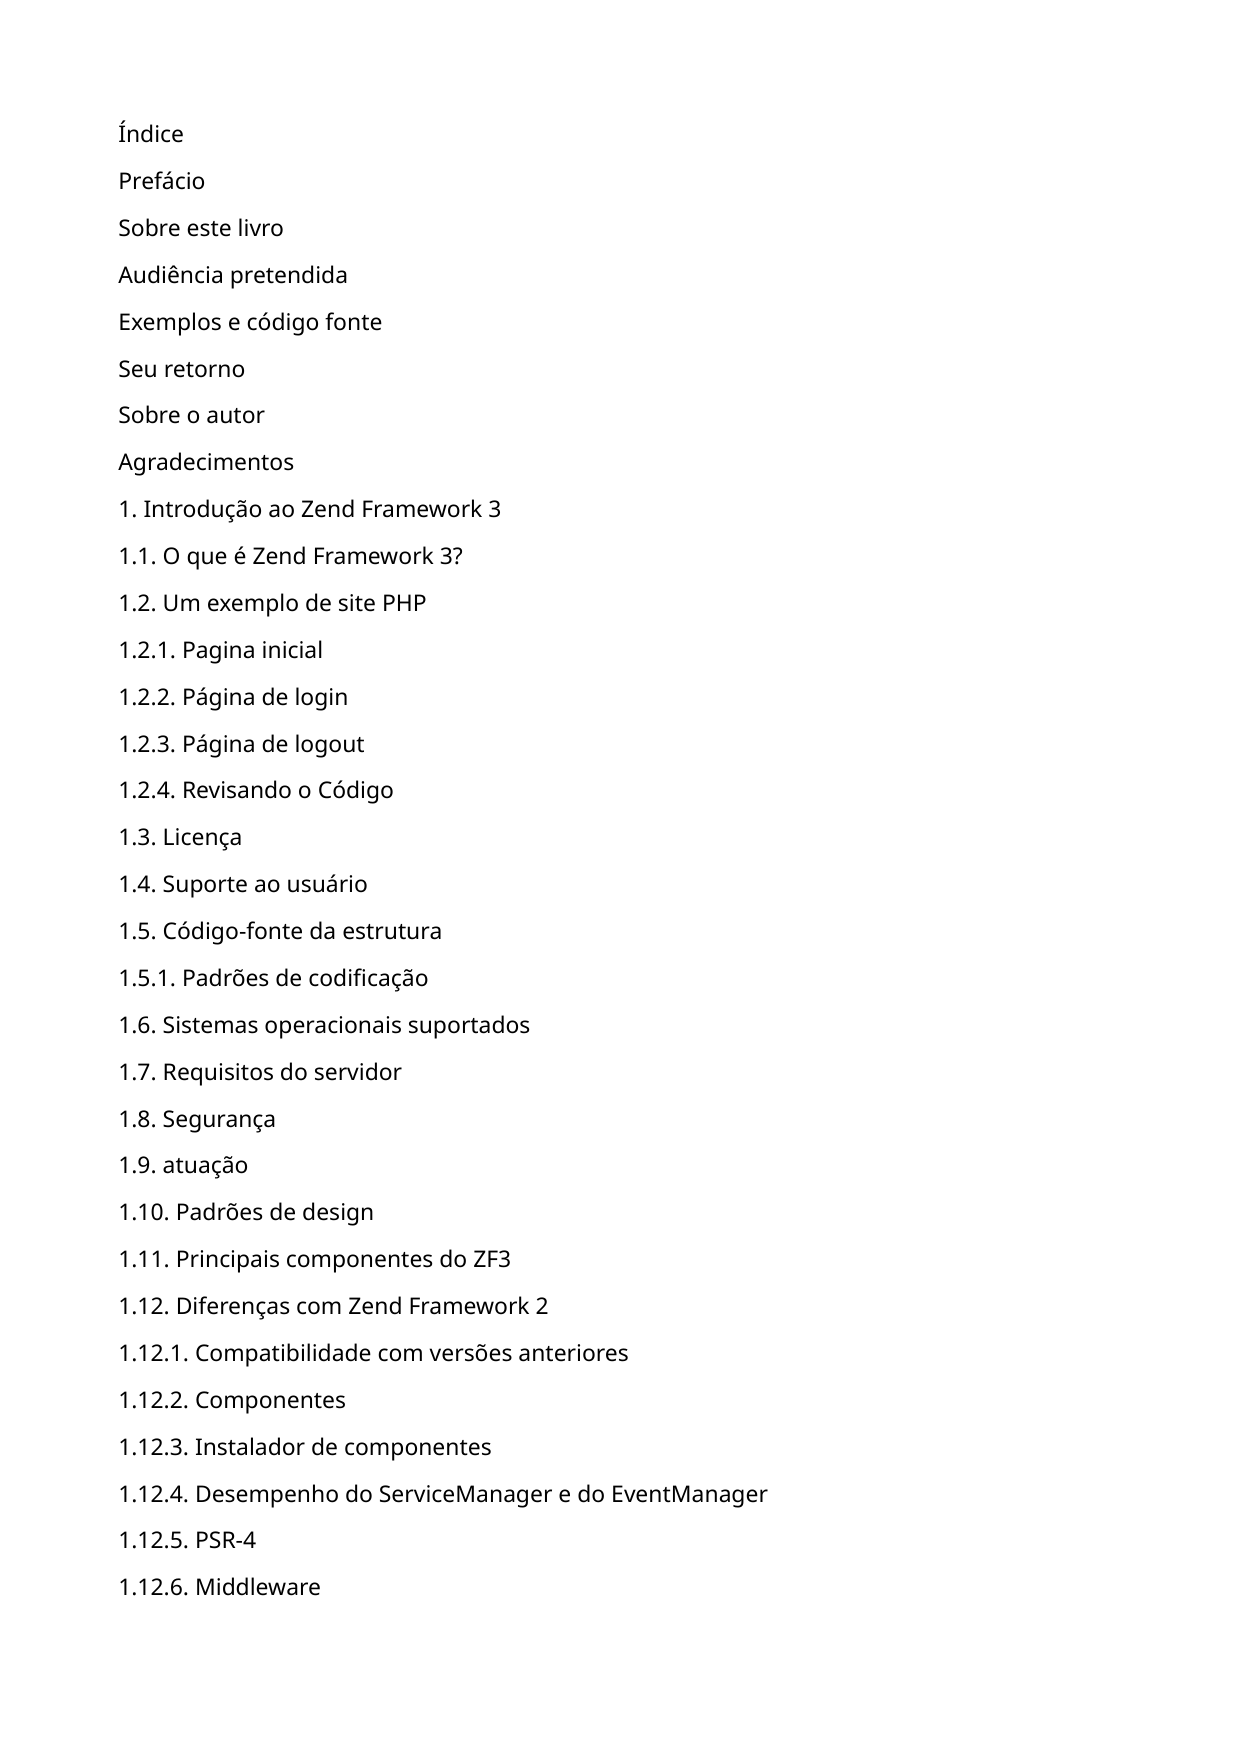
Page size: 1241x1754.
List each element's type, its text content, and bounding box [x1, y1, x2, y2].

text 1.2.1. Pagina inicial [118, 634, 1122, 665]
text 1.3. Licença [118, 821, 1122, 852]
text Sobre o autor [118, 399, 1122, 431]
text 1.11. Principais componentes do ZF3 [118, 1243, 1122, 1274]
text 1.12.4. Desempenho do ServiceManager e do EventManager [118, 1477, 1122, 1509]
text 1.2.2. Página de login [118, 681, 1122, 712]
text 1.10. Padrões de design [118, 1196, 1122, 1227]
text 1.2.4. Revisando o Código [118, 774, 1122, 806]
text Seu retorno [118, 352, 1122, 384]
text 1.5. Código-fonte da estrutura [118, 915, 1122, 946]
text Agradecimentos [118, 446, 1122, 477]
text 1.1. O que é Zend Framework 3? [118, 540, 1122, 571]
text 1.8. Segurança [118, 1102, 1122, 1134]
text 1.5.1. Padrões de codificação [118, 962, 1122, 993]
text 1.12.5. PSR-4 [118, 1524, 1122, 1556]
text 1.12.3. Instalador de componentes [118, 1431, 1122, 1462]
text Prefácio [118, 165, 1122, 196]
text 1.6. Sistemas operacionais suportados [118, 1009, 1122, 1040]
text 1.12.1. Compatibilidade com versões anteriores [118, 1337, 1122, 1368]
text 1.2. Um exemplo de site PHP [118, 587, 1122, 618]
text 1.9. atuação [118, 1149, 1122, 1181]
text Exemplos e código fonte [118, 306, 1122, 337]
text 1.2.3. Página de logout [118, 727, 1122, 759]
text Sobre este livro [118, 212, 1122, 243]
text 1.7. Requisitos do servidor [118, 1056, 1122, 1087]
text Índice [118, 118, 1122, 149]
text 1. Introdução ao Zend Framework 3 [118, 493, 1122, 524]
text 1.12. Diferenças com Zend Framework 2 [118, 1290, 1122, 1321]
text 1.4. Suporte ao usuário [118, 868, 1122, 899]
text Audiência pretendida [118, 259, 1122, 290]
text 1.12.6. Middleware [118, 1571, 1122, 1602]
text 1.12.2. Componentes [118, 1384, 1122, 1415]
